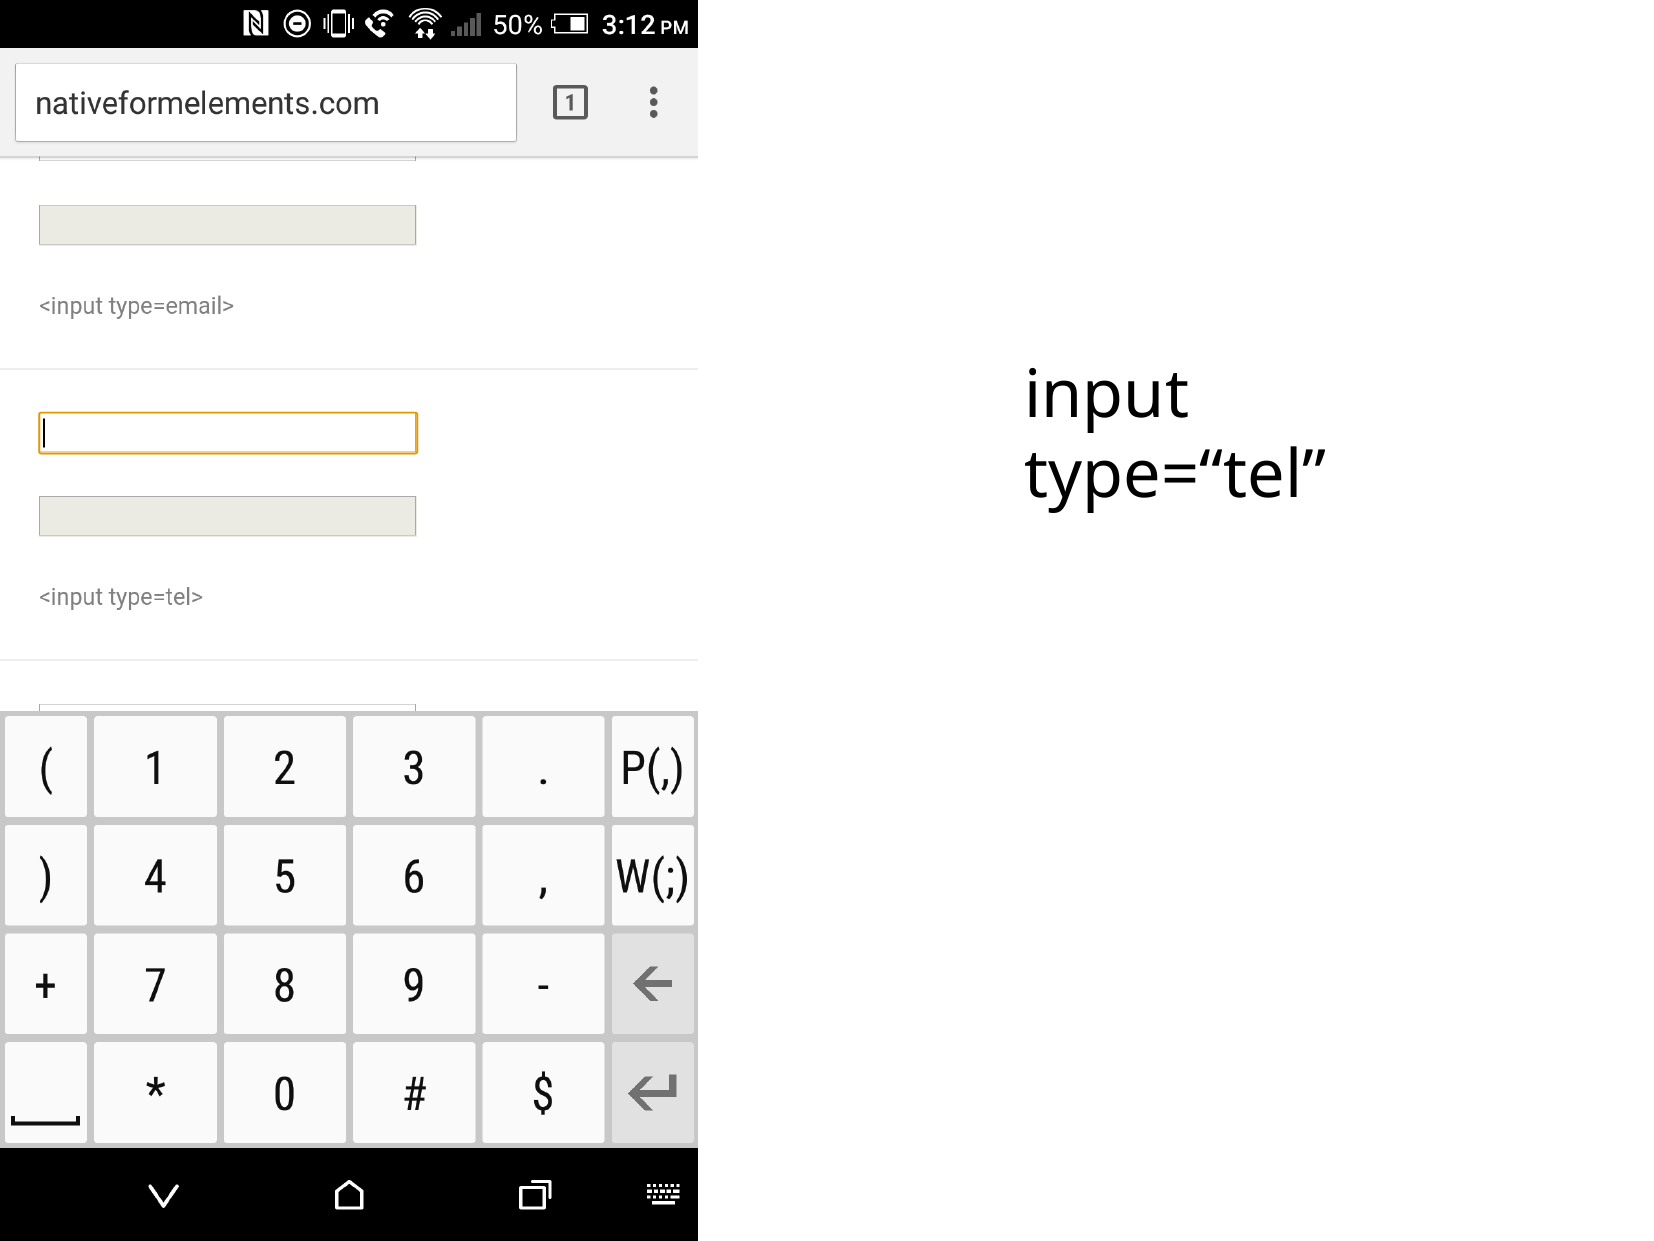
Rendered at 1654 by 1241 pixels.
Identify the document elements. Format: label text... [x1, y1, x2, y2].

text_box input type=“tel” [1009, 343, 1499, 440]
picture [0, 0, 698, 1241]
